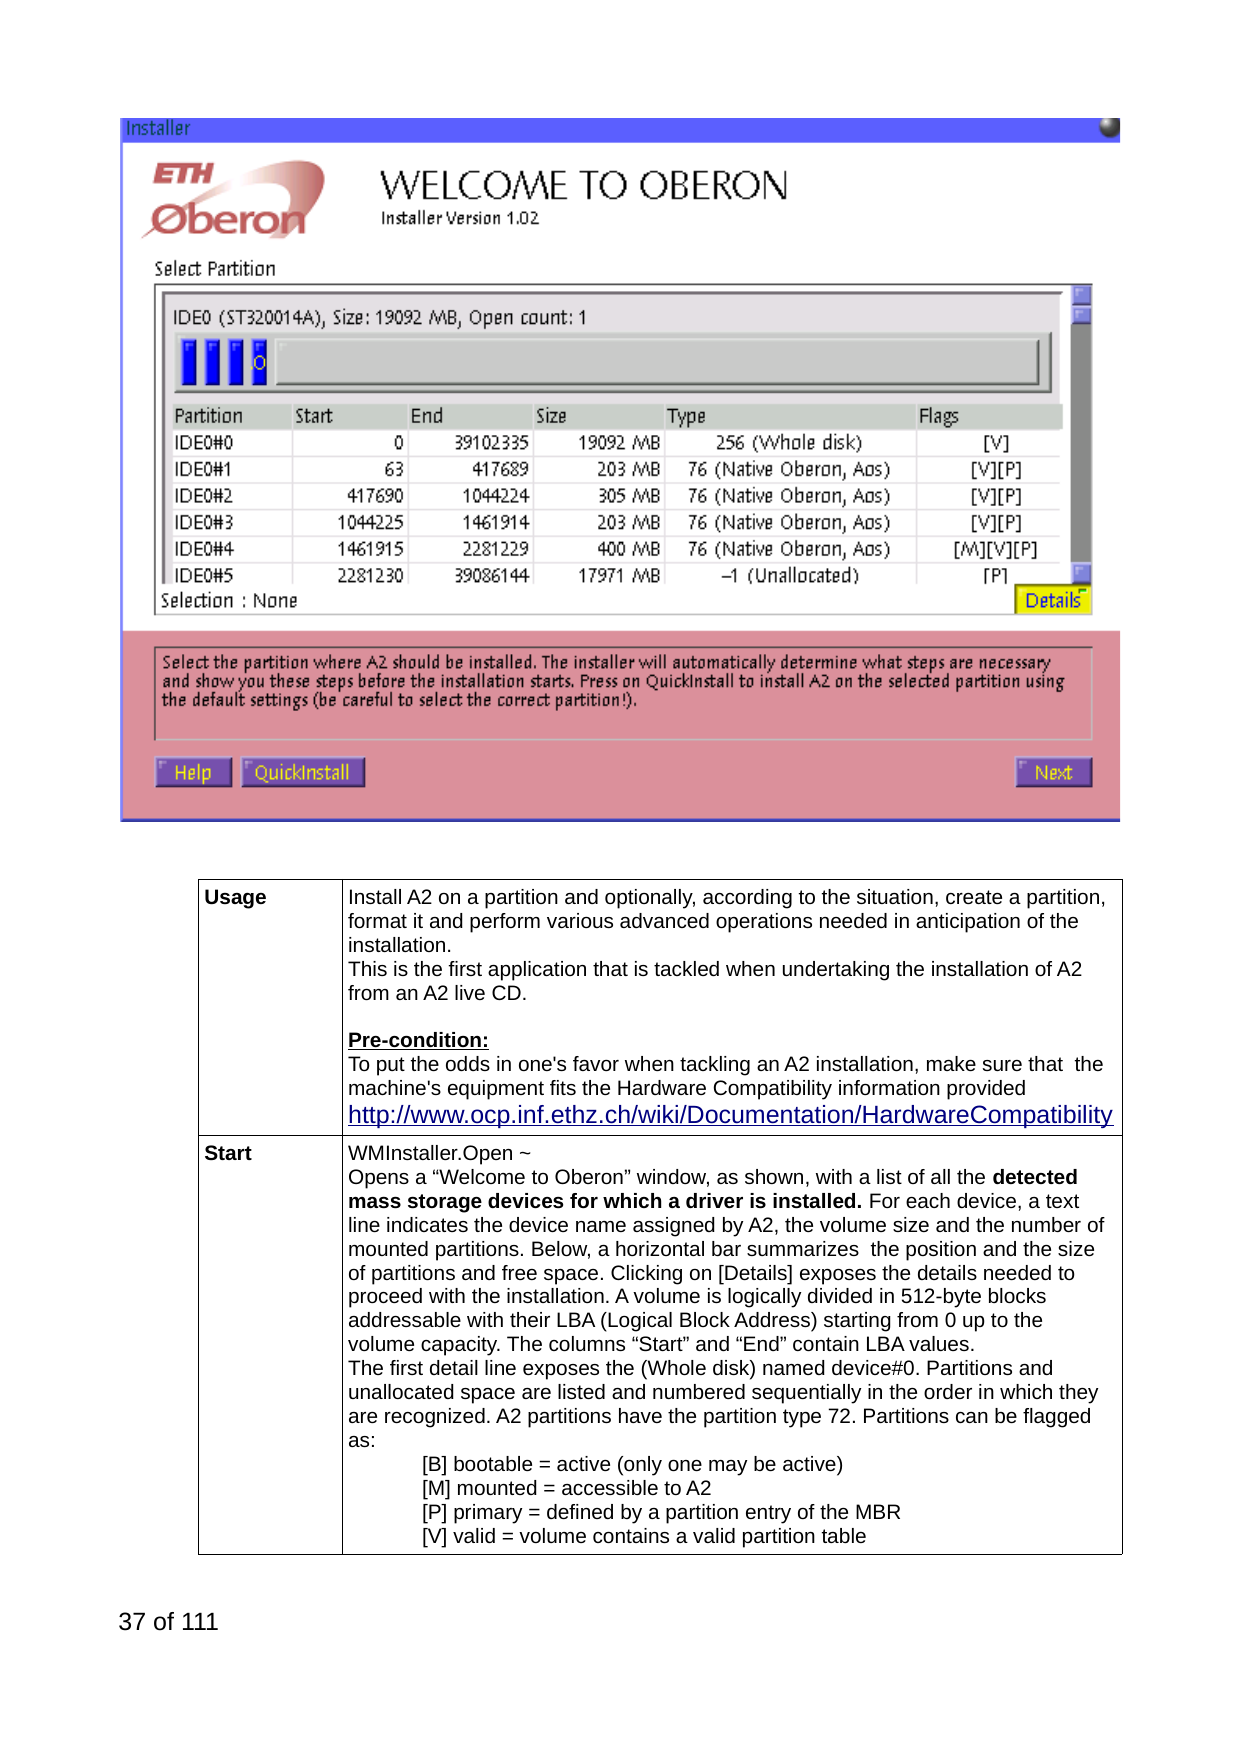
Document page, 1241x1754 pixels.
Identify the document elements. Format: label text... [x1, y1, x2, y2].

table_cell Start [199, 1136, 342, 1553]
table_header Usage [199, 880, 342, 1135]
table_header Install A2 on a partition and optionally, according to the situation, create a partition, format it and perform various advanced operations needed in anticipation of the installation. This is the first application that is tackled when undertaking the installation of A2 from an A2 live CD. Pre-condition: To put the odds in one's favor when tackling an A2 installation, make sure that the machine's equipment fits the Hardware Compatibility information provided http://www.ocp.inf.ethz.ch/wiki/Documentation/HardwareCompatibility [343, 880, 1122, 1135]
table_cell WMInstaller.Open ~ Opens a “Welcome to Oberon” window, as shown, with a list of all the detected mass storage devices for which a driver is installed. For each device, a text line indicates the device name assigned by A2, the volume size and the number of mounted partitions. Below, a horizontal bar summarizes the position and the size of partitions and free space. Clicking on [Details] exposes the details needed to proceed with the installation. A volume is logically divided in 512-byte blocks addressable with their LBA (Logical Block Address) starting from 0 up to the volume capacity. The columns “Start” and “End” contain LBA values. The first detail line exposes the (Whole disk) named device#0. Partitions and unallocated space are listed and numbered sequentially in the order in which they are recognized. A2 partitions have the partition type 72. Partitions can be flagged as: [B] bootable = active (only one may be active) [M] mounted = accessible to A2 [P] primary = defined by a partition entry of the MBR [V] valid = volume contains a valid partition table [343, 1136, 1122, 1553]
picture [120, 118, 1121, 822]
